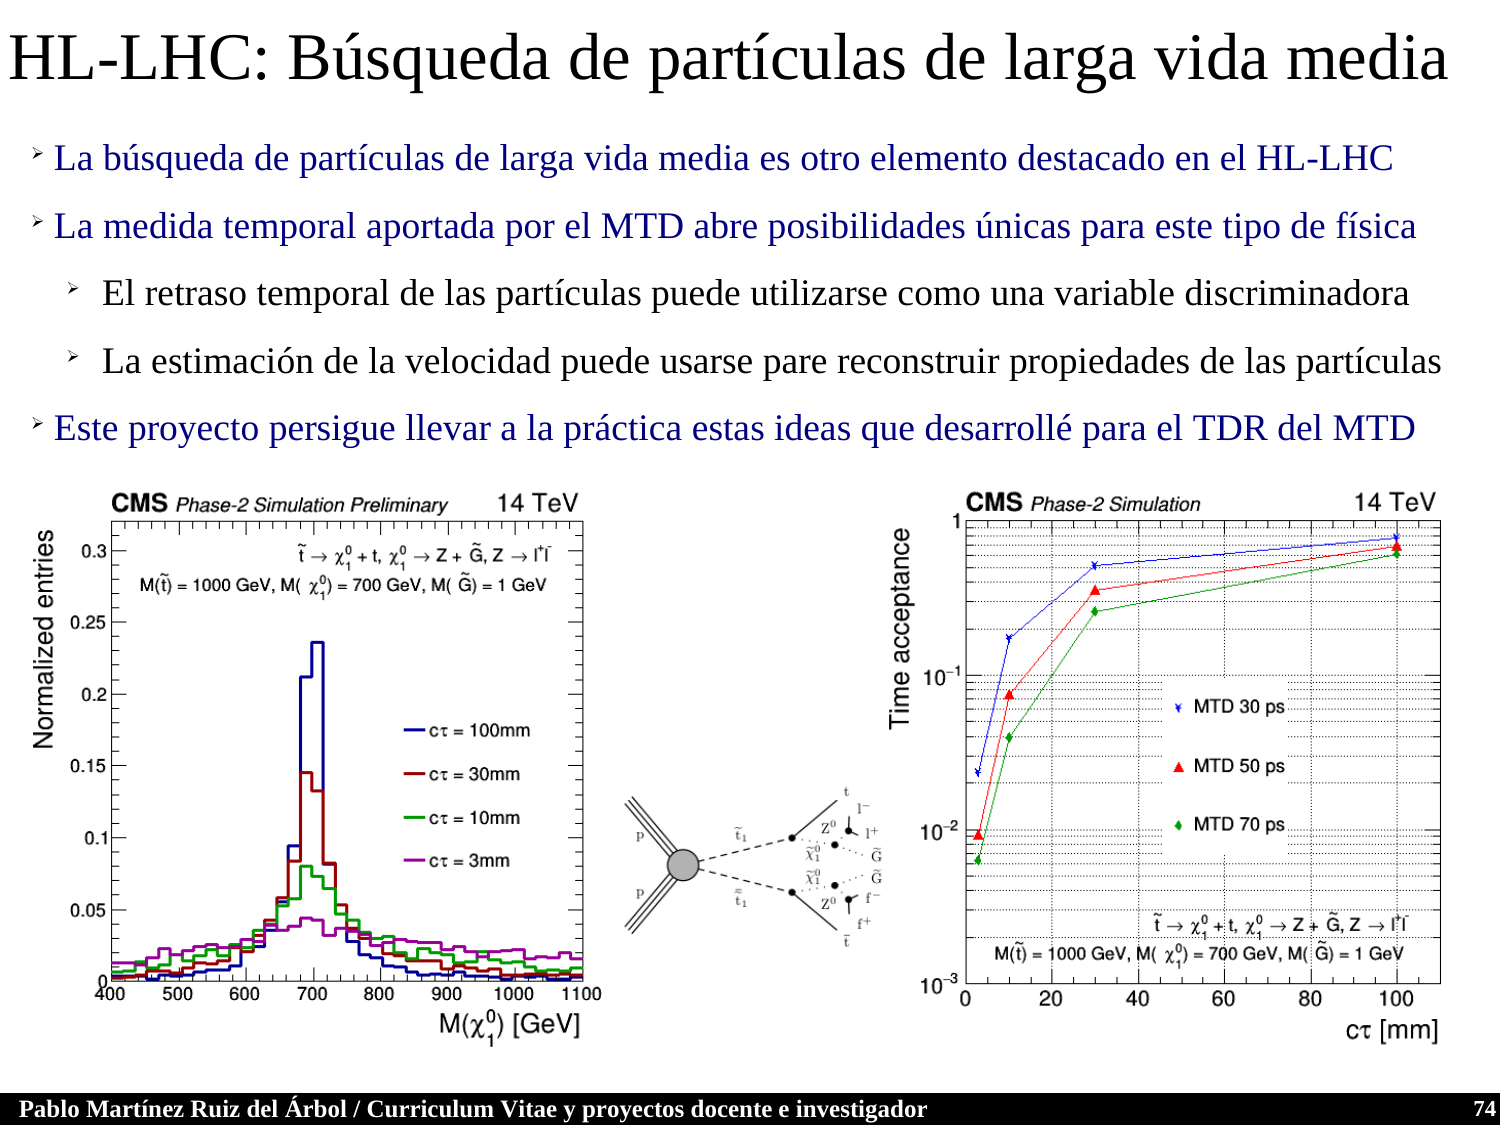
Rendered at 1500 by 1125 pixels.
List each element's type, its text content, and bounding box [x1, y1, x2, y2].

text_box La búsqueda de partículas de larga vida media es otro elemento destacado en el HL-LHC La medida temporal aportada por el MTD abre posibilidades únicas para este tipo de física El retraso temporal de las partículas puede utilizarse como una variable discriminadora La estimación de la velocidad puede usarse pare reconstruir propiedades de las partículas Este proyecto persigue llevar a la práctica estas ideas que desarrollé para el TDR del MTD [11, 98, 1500, 279]
text_box HL-LHC: Búsqueda de partículas de larga vida media [0, 3, 1486, 111]
picture [32, 474, 1500, 1061]
